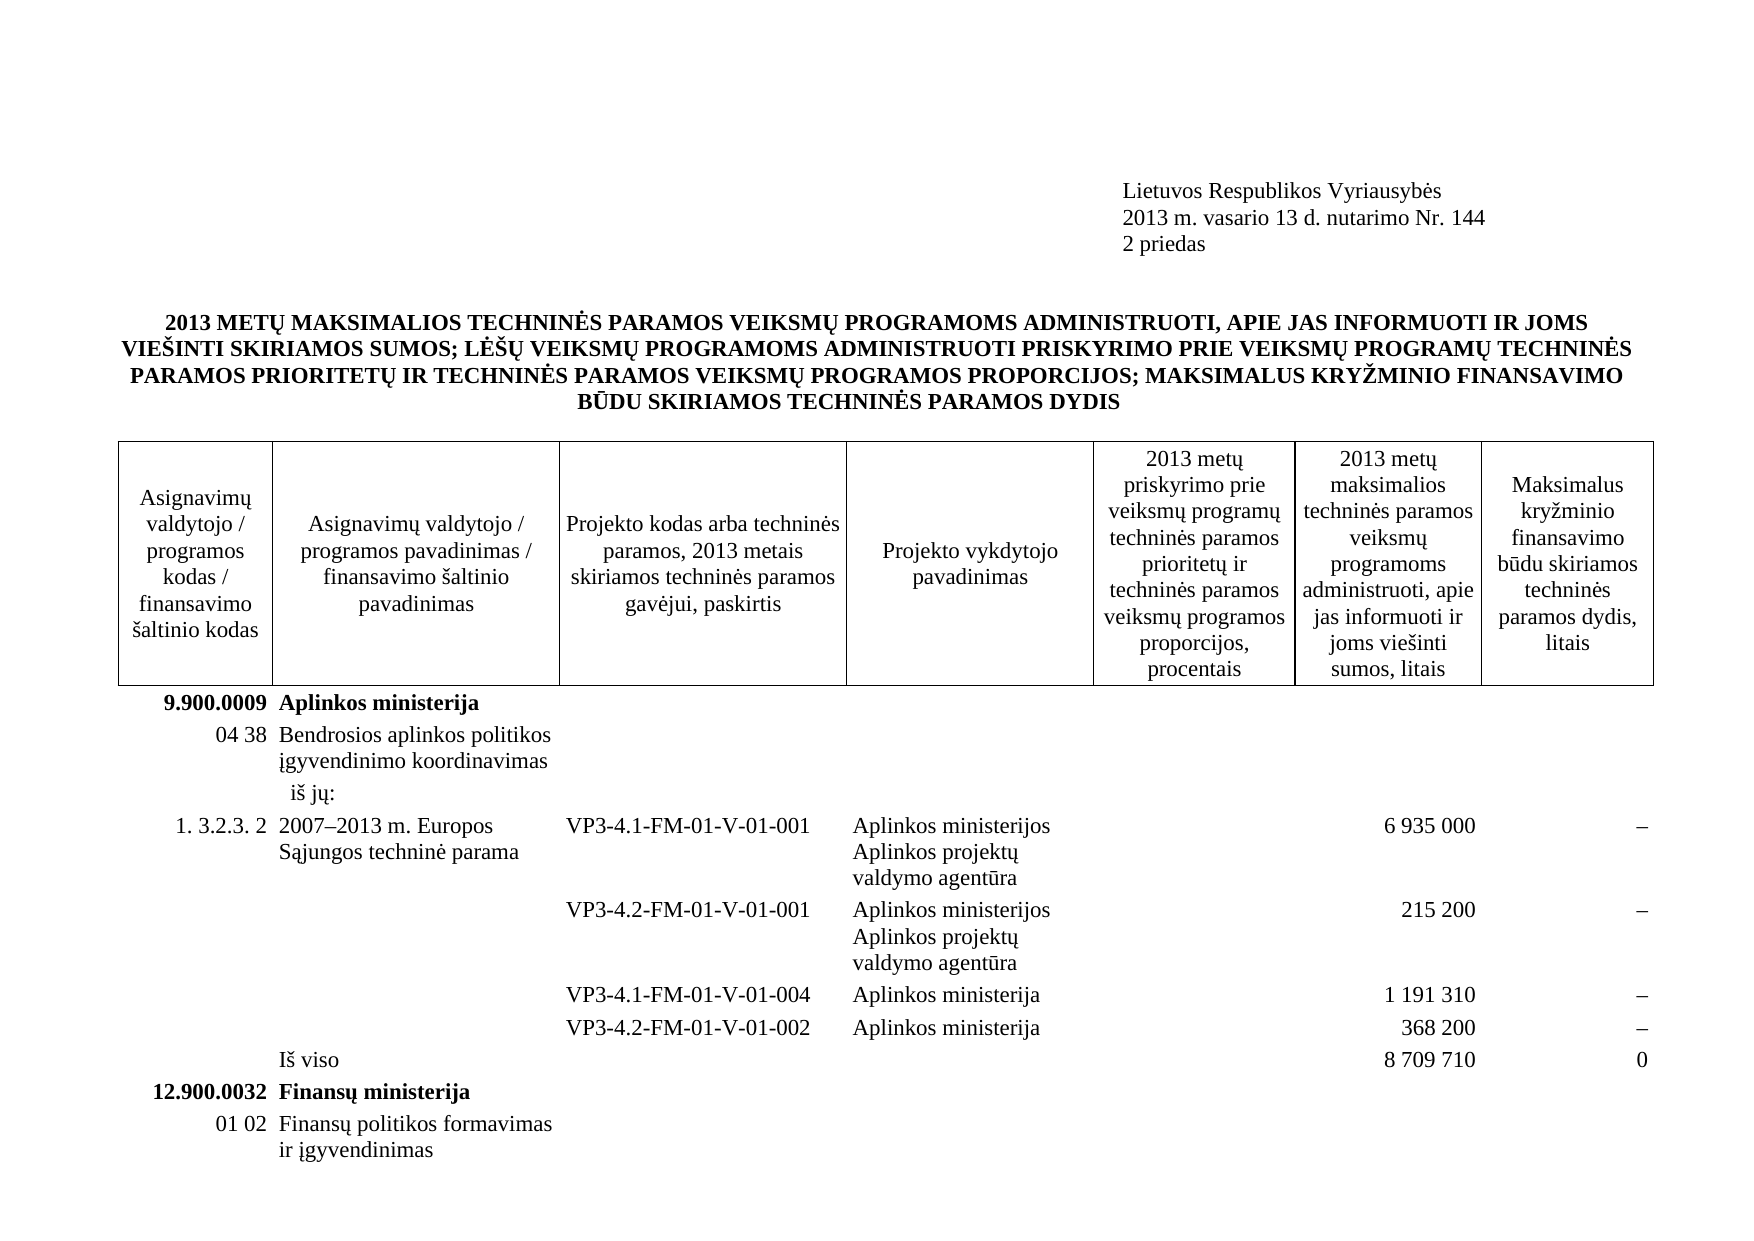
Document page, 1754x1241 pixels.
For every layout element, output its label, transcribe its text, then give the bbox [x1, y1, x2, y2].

table_cell 9.900.0009 [118, 686, 273, 718]
table_cell [1094, 777, 1295, 809]
table_cell [846, 1043, 1094, 1075]
table_cell 1. 3.2.3. 2 [118, 809, 273, 1043]
table_cell [1481, 1075, 1654, 1107]
table_cell [560, 1075, 846, 1107]
table_cell [1094, 686, 1295, 718]
table_cell Aplinkos ministerija [846, 1011, 1094, 1043]
table_cell Finansų ministerija [273, 1075, 559, 1107]
table_cell Bendrosios aplinkos politikos įgyvendinimo koordinavimas [273, 718, 559, 777]
table_header Maksimalus kryžminio finansavimo būdu skiriamos techninės paramos dydis, litais [1482, 442, 1653, 685]
table_cell Aplinkos ministerijos Aplinkos projektų valdymo agentūra [846, 809, 1094, 894]
text 2013 METŲ MAKSIMALIOS TECHNINĖS PARAMOS VEIKSMŲ PROGRAMOMS ADMINISTRUOTI, APIE JAS INFORMUOTI IR JOMS VIEŠINTI skiriamos SUMOS; LĖŠŲ VEIKSMŲ PROGRAMOMS ADMINISTRUOTI PRISKYRIMO PRIE VEIKSMŲ PROGRAMŲ TECHNINĖS PARAMOS PRIORITETŲ IR TECHNINĖS PARAMOS VEIKSMŲ PROGRAMOS PROPORCIJOS; MAKSIMALUS KRYŽMINIO FINANSAVIMO BŪDU SKIRIAMOS TECHNINĖS PARAMOS DYDIS [118, 309, 1636, 414]
table_cell [1094, 718, 1295, 777]
table_cell [1094, 1107, 1295, 1166]
table_cell [1094, 1011, 1295, 1043]
table_cell [1094, 894, 1295, 978]
table_cell [560, 1107, 846, 1166]
table_cell [1295, 1107, 1481, 1166]
table_cell [1094, 1043, 1295, 1075]
table_cell Finansų politikos formavimas ir įgyvendinimas [273, 1107, 559, 1166]
table_cell VP3-4.1-FM-01-V-01-004 [560, 979, 846, 1011]
table_cell iš jų: [273, 777, 559, 809]
table_header 2013 metų maksimalios techninės paramos veiksmų programoms administruoti, apie jas informuoti ir joms viešinti sumos, litais [1296, 442, 1481, 685]
table_cell 2007–2013 m. Europos Sąjungos techninė parama [273, 809, 559, 1043]
table_cell Aplinkos ministerijos Aplinkos projektų valdymo agentūra [846, 894, 1094, 978]
table_cell [846, 686, 1094, 718]
table_cell Aplinkos ministerija [273, 686, 559, 718]
table_cell [560, 777, 846, 809]
table_cell Iš viso [273, 1043, 559, 1075]
table_cell [1481, 1107, 1654, 1166]
table_cell [1295, 686, 1481, 718]
table_cell [846, 718, 1094, 777]
table_cell VP3-4.2-FM-01-V-01-002 [560, 1011, 846, 1043]
table_header Projekto vykdytojo pavadinimas [847, 442, 1093, 685]
table_header Asignavimų valdytojo / programos kodas / finansavimo šaltinio kodas [119, 442, 272, 685]
table_cell 12.900.0032 [118, 1075, 273, 1107]
table_cell – [1481, 1011, 1654, 1043]
table_cell [560, 1043, 846, 1075]
table_cell 8 709 710 [1295, 1043, 1481, 1075]
table_cell – [1481, 979, 1654, 1011]
table_cell [1295, 1075, 1481, 1107]
table_cell [1094, 1075, 1295, 1107]
table_cell 0 [1481, 1043, 1654, 1075]
table_cell [1094, 809, 1295, 894]
table_cell 1 191 310 [1295, 979, 1481, 1011]
table_cell Aplinkos ministerija [846, 979, 1094, 1011]
table_cell [846, 1107, 1094, 1166]
table_header Asignavimų valdytojo / programos pavadinimas / finansavimo šaltinio pavadinimas [273, 442, 559, 685]
table_cell [1295, 718, 1481, 777]
table_cell 368 200 [1295, 1011, 1481, 1043]
table_cell [1481, 718, 1654, 777]
table_cell [560, 718, 846, 777]
table_header Projekto kodas arba techninės paramos, 2013 metais skiriamos techninės paramos gavėjui, paskirtis [560, 442, 846, 685]
table_cell 04 38 [118, 718, 273, 809]
table_cell VP3-4.2-FM-01-V-01-001 [560, 894, 846, 978]
table_cell [846, 777, 1094, 809]
table_cell [1295, 777, 1481, 809]
table_cell [1094, 979, 1295, 1011]
table_cell VP3-4.1-FM-01-V-01-001 [560, 809, 846, 894]
table_cell [118, 1043, 273, 1075]
table_cell 6 935 000 [1295, 809, 1481, 894]
table_cell [560, 686, 846, 718]
text Lietuvos Respublikos Vyriausybės 2013 m. vasario 13 d. nutarimo Nr. 144 2 priedas [1122, 177, 1636, 256]
table_cell [1481, 686, 1654, 718]
table_cell [1481, 777, 1654, 809]
table_cell – [1481, 894, 1654, 978]
table_cell – [1481, 809, 1654, 894]
table_cell 215 200 [1295, 894, 1481, 978]
table_cell [846, 1075, 1094, 1107]
table_cell 01 02 [118, 1107, 273, 1166]
table_header 2013 metų priskyrimo prie veiksmų programų techninės paramos prioritetų ir techninės paramos veiksmų programos proporcijos, procentais [1094, 442, 1294, 685]
